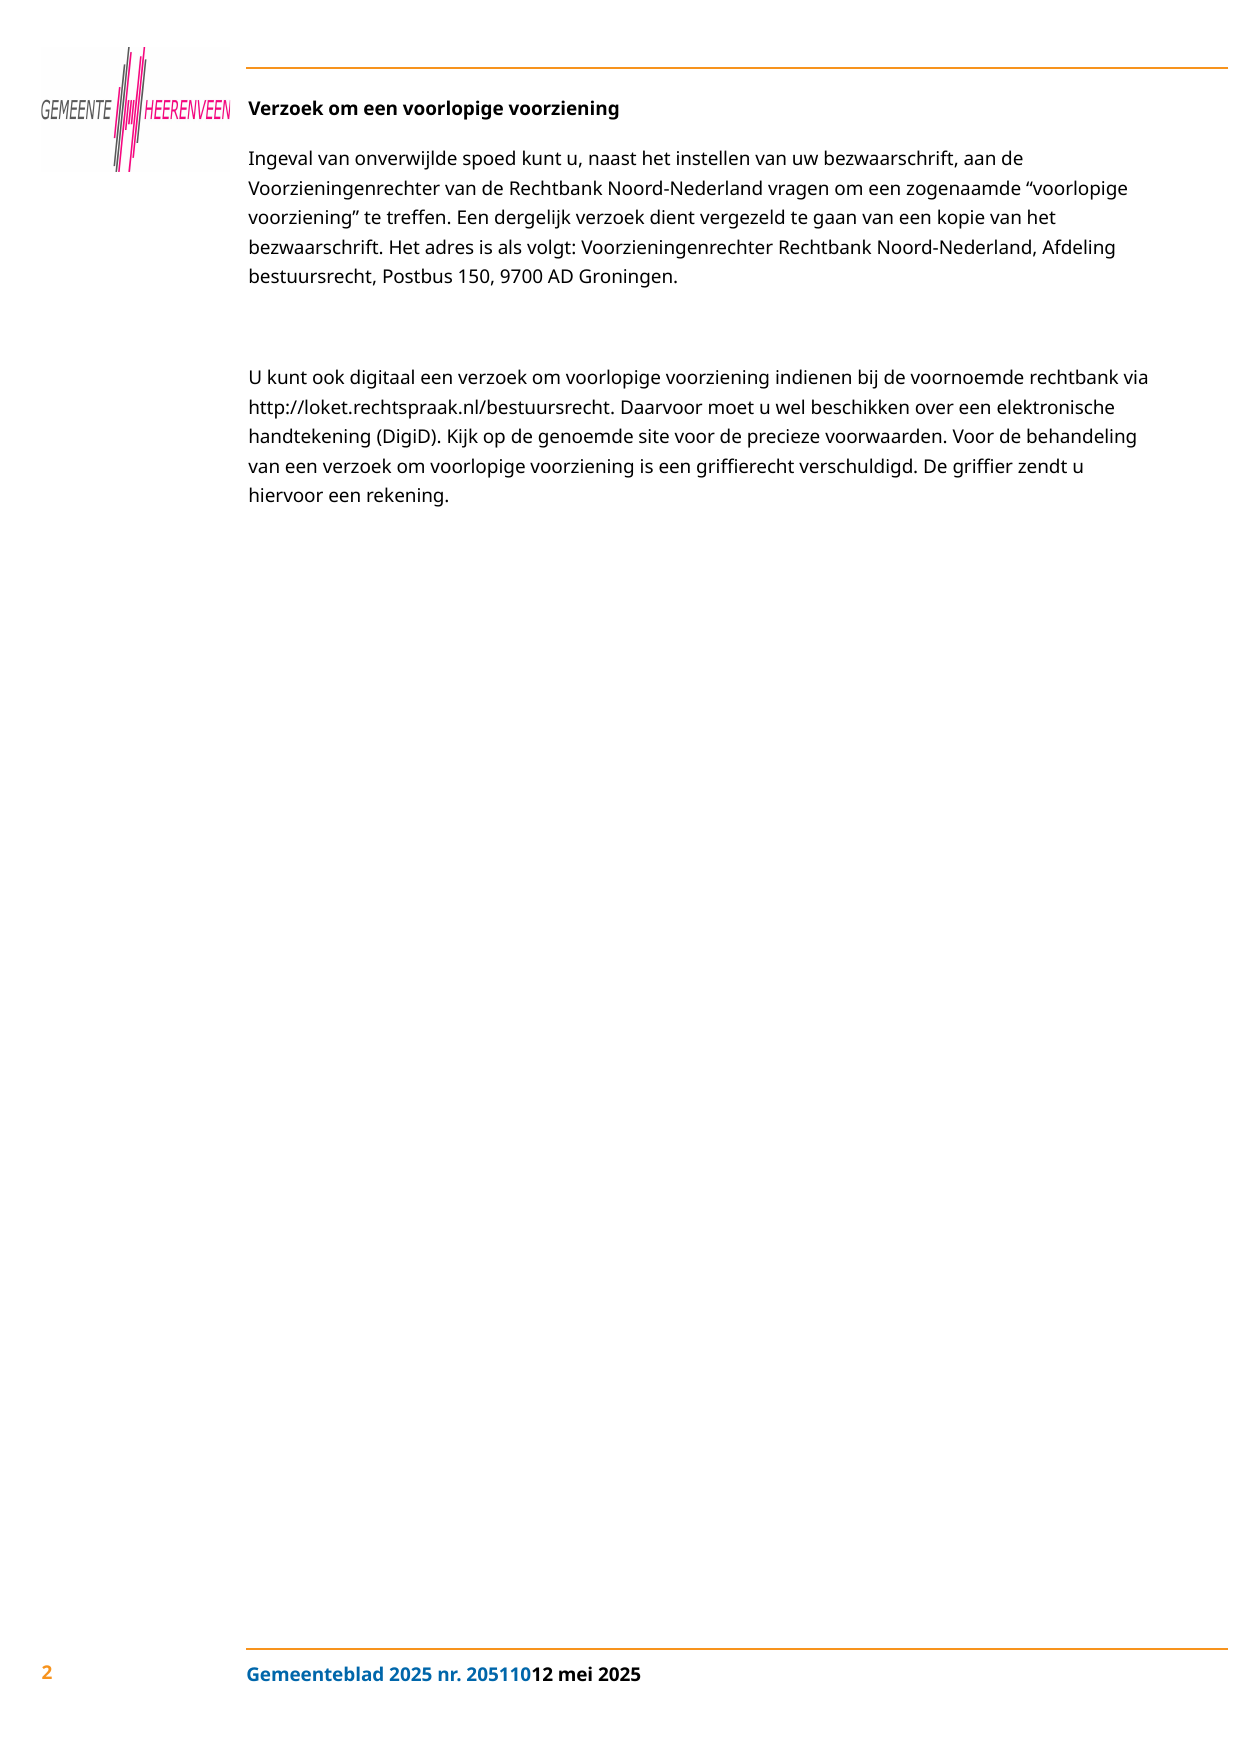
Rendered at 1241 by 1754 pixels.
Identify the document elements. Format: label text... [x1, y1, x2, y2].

text U kunt ook digitaal een verzoek om voorlopige voorziening indienen bij de voornoemde rechtbank via http://loket.rechtspraak.nl/bestuursrecht. Daarvoor moet u wel beschikken over een elektronische handtekening (DigiD). Kijk op de genoemde site voor de precieze voorwaarden. Voor de behandeling van een verzoek om voorlopige voorziening is een griffierecht verschuldigd. De griffier zendt u hiervoor een rekening. [248, 364, 1152, 508]
text Verzoek om een voorlopige voorziening [248, 95, 1152, 121]
picture [41, 47, 231, 172]
text Ingeval van onverwijlde spoed kunt u, naast het instellen van uw bezwaarschrift, aan de Voorzieningenrechter van de Rechtbank Noord-Nederland vragen om een zogenaamde “voorlopige voorziening” te treffen. Een dergelijk verzoek dient vergezeld te gaan van een kopie van het bezwaarschrift. Het adres is als volgt: Voorzieningenrechter Rechtbank Noord-Nederland, Afdeling bestuursrecht, Postbus 150, 9700 AD Groningen. [248, 145, 1152, 289]
